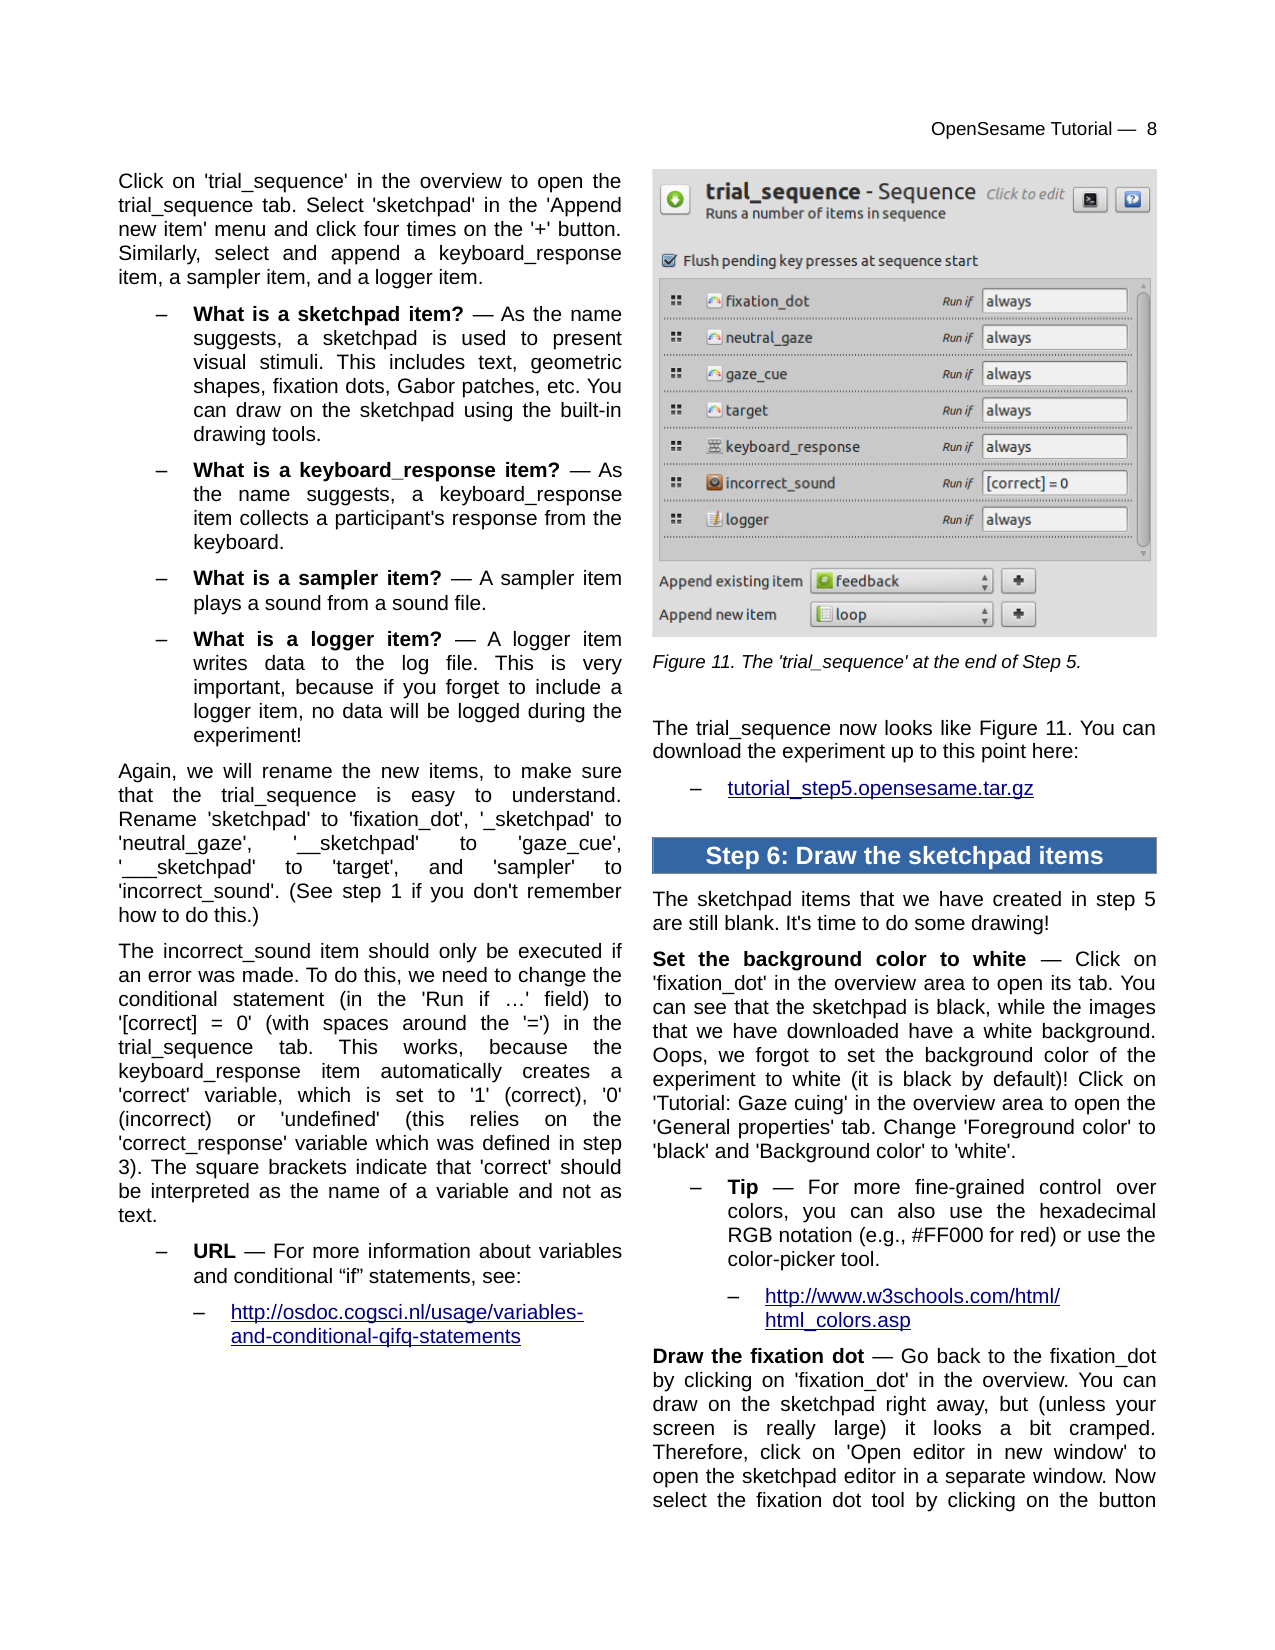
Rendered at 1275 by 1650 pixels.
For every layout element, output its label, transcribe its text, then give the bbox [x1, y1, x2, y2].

list What is a sampler item? — A sampler item plays a sound from a sound file. [156, 566, 622, 614]
text Click on 'trial_sequence' in the overview to open the trial_sequence tab. Select 'sketchpad' in the 'Append new item' menu and click four times on the '+' button. Similarly, select and append a keyboard_response item, a sampler item, and a logger item. [118, 169, 622, 289]
picture [652, 169, 1157, 637]
list http://osdoc.cogsci.nl/usage/variables-and-conditional-qifq-statements [193, 1300, 622, 1348]
list Tip — For more fine-grained control over colors, you can also use the hexadecimal RGB notation (e.g., #FF000 for red) or use the color-picker tool. [690, 1175, 1157, 1271]
list What is a keyboard_response item? — As the name suggests, a keyboard_response item collects a participant's response from the keyboard. [156, 458, 622, 554]
text The sketchpad items that we have created in step 5 are still blank. It's time to do some drawing! [652, 887, 1157, 934]
text Draw the fixation dot — Go back to the fixation_dot by clicking on 'fixation_dot' in the overview. You can draw on the sketchpad right away, but (unless your screen is really large) it looks a bit cramped. Therefore, click on 'Open editor in new window' to open the sketchpad editor in a separate window. Now select the fixation dot tool by clicking on the button [652, 1344, 1157, 1512]
list http://www.w3schools.com/html/html_colors.asp [727, 1284, 1157, 1332]
text Set the background color to white — Click on 'fixation_dot' in the overview area to open its tab. You can see that the sketchpad is black, while the images that we have downloaded have a white background. Oops, we forgot to set the background color of the experiment to white (it is black by default)! Click on 'Tutorial: Gaze cuing' in the overview area to open the 'General properties' tab. Change 'Foreground color' to 'black' and 'Background color' to 'white'. [652, 947, 1157, 1163]
text Again, we will rename the new items, to make sure that the trial_sequence is easy to understand. Rename 'sketchpad' to 'fixation_dot', '_sketchpad' to 'neutral_gaze', '__sketchpad' to 'gaze_cue', '___sketchpad' to 'target', and 'sampler' to 'incorrect_sound'. (See step 1 if you don't remember how to do this.) [118, 759, 622, 927]
list tutorial_step5.opensesame.tar.gz [690, 776, 1157, 800]
text The incorrect_sound item should only be executed if an error was made. To do this, we need to change the conditional statement (in the 'Run if …' field) to '[correct] = 0' (with spaces around the '=') in the trial_sequence tab. This works, because the keyboard_response item automatically creates a 'correct' variable, which is set to '1' (correct), '0' (incorrect) or 'undefined' (this relies on the 'correct_response' variable which was defined in step 3). The square brackets indicate that 'correct' should be interpreted as the name of a variable and not as text. [118, 939, 622, 1227]
text Figure 11. The 'trial_sequence' at the end of Step 5. [652, 637, 1157, 673]
subtitle Step 6: Draw the sketchpad items [654, 838, 1156, 873]
text The trial_sequence now looks like Figure 11. You can download the experiment up to this point here: [652, 715, 1157, 763]
list URL — For more information about variables and conditional “if” statements, see: [156, 1239, 622, 1287]
list What is a logger item? — A logger item writes data to the log file. This is very important, because if you forget to include a logger item, no data will be logged during the experiment! [156, 627, 622, 747]
list What is a sketchpad item? — As the name suggests, a sketchpad is used to present visual stimuli. This includes text, geometric shapes, fixation dots, Gabor patches, etc. You can draw on the sketchpad using the built-in drawing tools. [156, 301, 622, 445]
